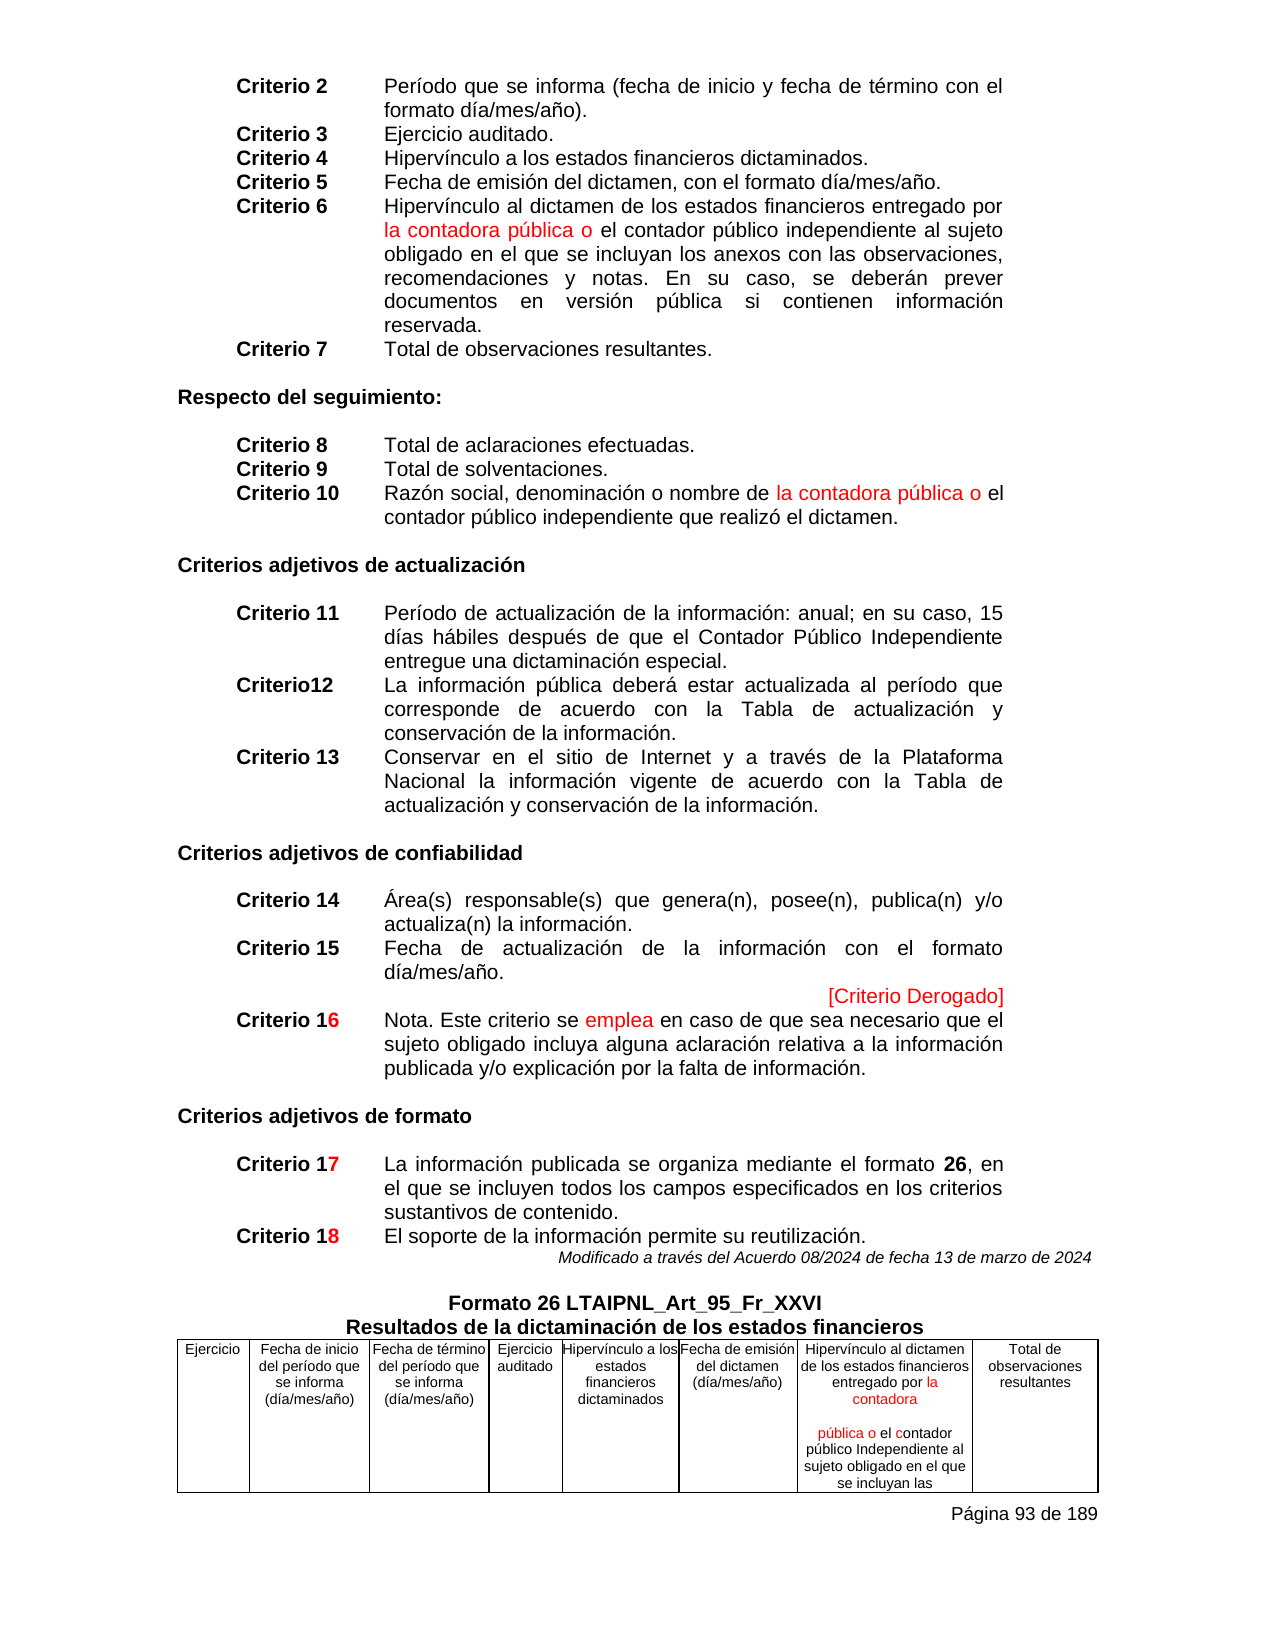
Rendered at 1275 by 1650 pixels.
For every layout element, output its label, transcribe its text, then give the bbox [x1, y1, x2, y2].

text Criterios adjetivos de formato [177, 1104, 1009, 1128]
text Respecto del seguimiento: [177, 385, 1004, 409]
table_header Fecha de inicio del período que se informa (día/mes/año) [250, 1340, 369, 1491]
text Criterio 7 Total de observaciones resultantes. [236, 337, 1004, 361]
table_header Ejercicio [178, 1340, 249, 1491]
text Criterio 9 Total de solventaciones. [236, 457, 1004, 481]
text Criterio 15 Fecha de actualización de la información con el formato día/mes/año. [236, 936, 1004, 984]
text Criterio 4 Hipervínculo a los estados financieros dictaminados. [236, 146, 1004, 169]
text Criterio 3 Ejercicio auditado. [236, 122, 1004, 146]
text [Criterio Derogado] [236, 984, 1004, 1008]
text Criterios adjetivos de confiabilidad [177, 840, 1009, 864]
text Criterio 8 Total de aclaraciones efectuadas. [236, 433, 1004, 457]
table_header Hipervínculo a los estados financieros dictaminados [563, 1340, 678, 1491]
table_header Hipervínculo al dictamen de los estados financieros entregado por la contadora pública o el contador público Independiente al sujeto obligado en el que se incluyan las [798, 1340, 972, 1491]
text Criterio12 La información pública deberá estar actualizada al período que corresponde de acuerdo con la Tabla de actualización y conservación de la información. [236, 673, 1004, 744]
table_header Ejercicio auditado [490, 1340, 562, 1491]
text Criterio 18 El soporte de la información permite su reutilización. [236, 1224, 1004, 1248]
text Resultados de la dictaminación de los estados financieros [177, 1315, 1093, 1339]
text Formato 26 LTAIPNL_Art_95_Fr_XXVI [177, 1291, 1093, 1315]
text Criterio 13 Conservar en el sitio de Internet y a través de la Plataforma Nacional la información vigente de acuerdo con la Tabla de actualización y conservación de la información. [236, 744, 1004, 816]
text Criterios adjetivos de actualización [177, 553, 1009, 577]
text Criterio 17 La información publicada se organiza mediante el formato 26, en el que se incluyen todos los campos especificados en los criterios sustantivos de contenido. [236, 1152, 1004, 1224]
text Criterio 5 Fecha de emisión del dictamen, con el formato día/mes/año. [236, 169, 1004, 193]
table_header Fecha de término del período que se informa (día/mes/año) [370, 1340, 488, 1491]
text Criterio 6 Hipervínculo al dictamen de los estados financieros entregado por la contadora pública o el contador público independiente al sujeto obligado en el que se incluyan los anexos con las observaciones, recomendaciones y notas. En su caso, se deberán prever documentos en versión pública si contienen información reservada. [236, 193, 1004, 337]
text Criterio 10 Razón social, denominación o nombre de la contadora pública o el contador público independiente que realizó el dictamen. [236, 481, 1004, 529]
text Criterio 2 Período que se informa (fecha de inicio y fecha de término con el formato día/mes/año). [236, 74, 1004, 122]
table_header Total de observaciones resultantes [973, 1340, 1097, 1491]
text Modificado a través del Acuerdo 08/2024 de fecha 13 de marzo de 2024 [177, 1248, 1098, 1267]
text Criterio 16 Nota. Este criterio se emplea en caso de que sea necesario que el sujeto obligado incluya alguna aclaración relativa a la información publicada y/o explicación por la falta de información. [236, 1008, 1004, 1080]
table_header Fecha de emisión del dictamen (día/mes/año) [680, 1340, 797, 1491]
text Criterio 14 Área(s) responsable(s) que genera(n), posee(n), publica(n) y/o actualiza(n) la información. [236, 888, 1004, 936]
text Criterio 11 Período de actualización de la información: anual; en su caso, 15 días hábiles después de que el Contador Público Independiente entregue una dictaminación especial. [236, 601, 1004, 673]
